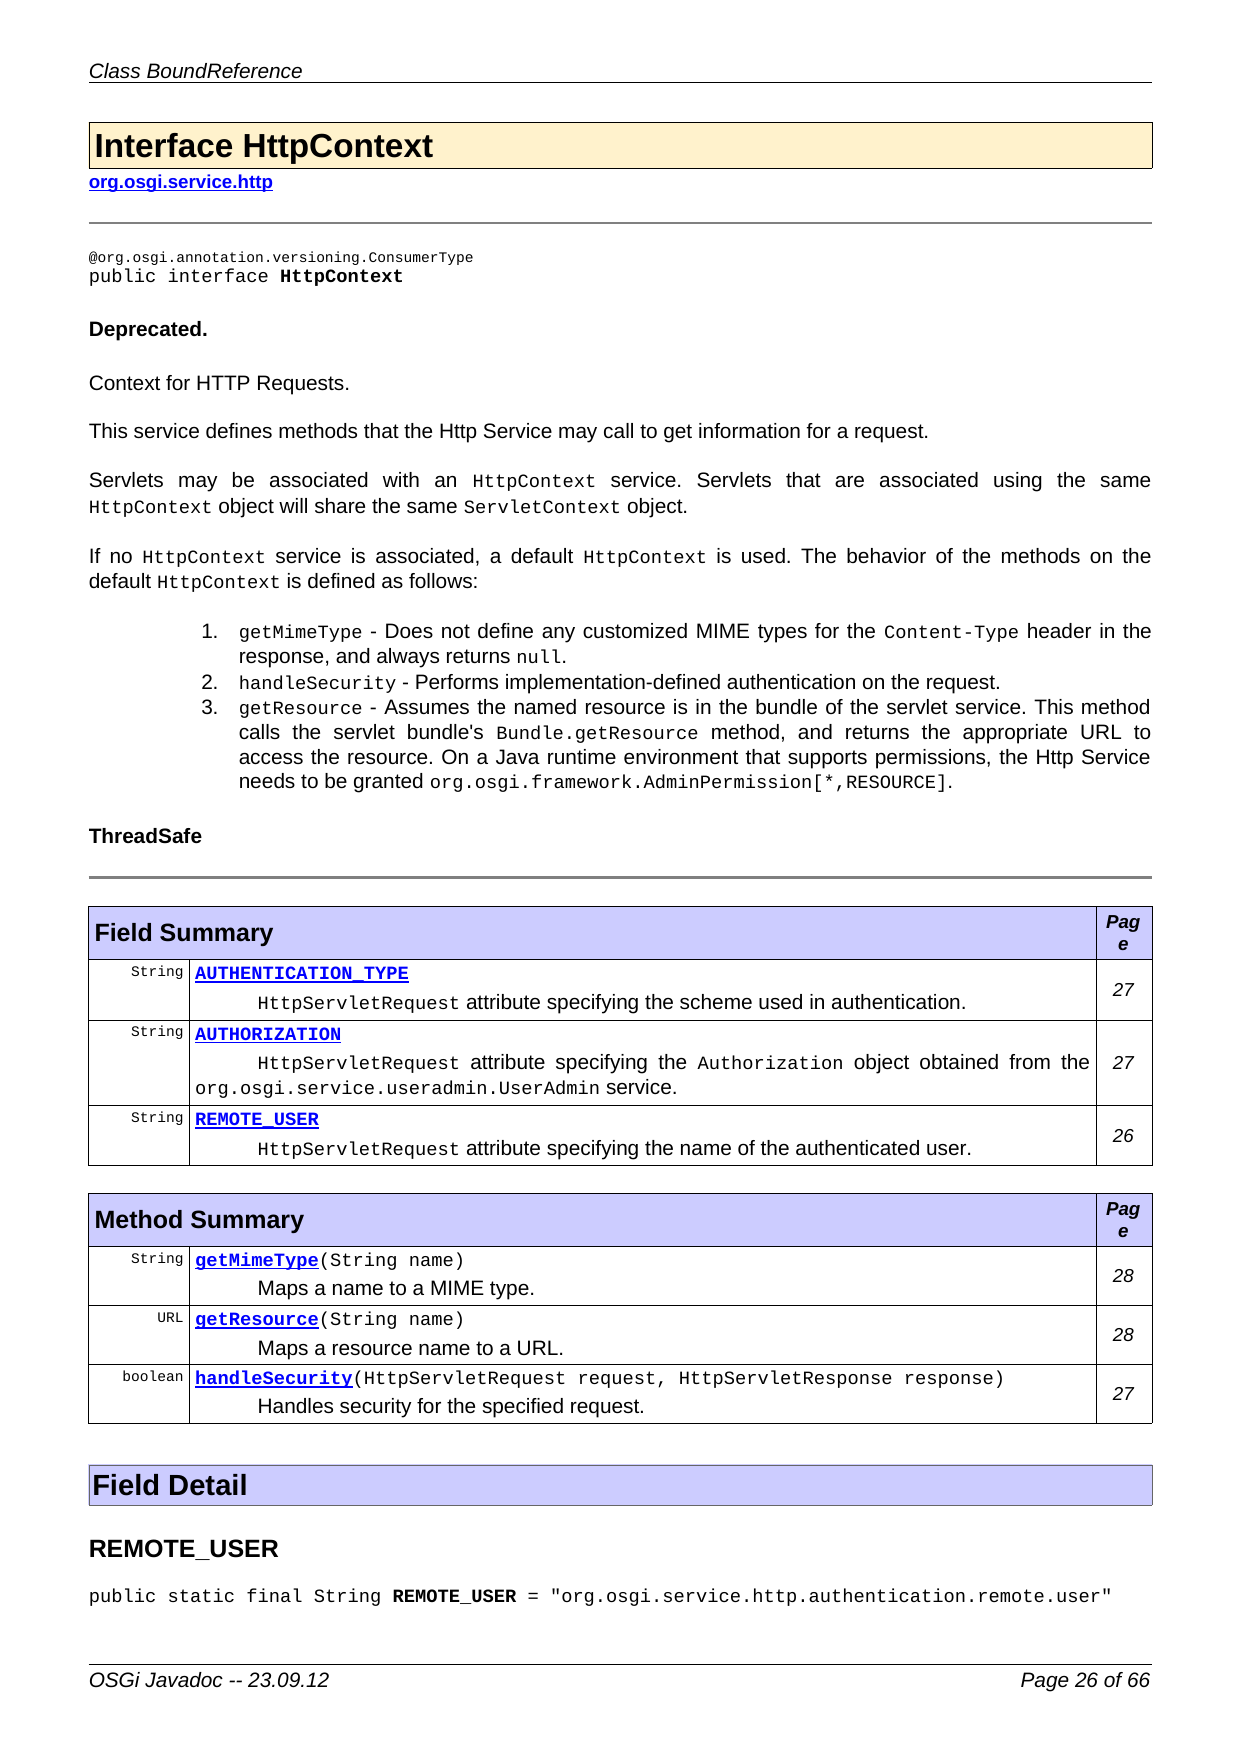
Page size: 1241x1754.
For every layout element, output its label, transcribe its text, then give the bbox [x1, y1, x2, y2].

table_cell REMOTE_USER HttpServletRequest attribute specifying the name of the authenticated user. [190, 1106, 1096, 1165]
table_cell String [89, 1247, 189, 1305]
text If no HttpContext service is associated, a default HttpContext is used. The behavior of the methods on the default HttpContext is defined as follows: [88, 544, 1152, 594]
table_cell 27 [1097, 1021, 1152, 1105]
table_cell AUTHORIZATION HttpServletRequest attribute specifying the Authorization object obtained from the org.osgi.service.useradmin.UserAdmin service. [190, 1021, 1096, 1105]
text This service defines methods that the Http Service may call to get information for a request. [88, 419, 1152, 443]
text org.osgi.service.http [88, 171, 1152, 193]
table_cell 28 [1097, 1247, 1152, 1305]
list getResource - Assumes the named resource is in the bundle of the servlet service. This method calls the servlet bundle's Bundle.getResource method, and returns the appropriate URL to access the resource. On a Java runtime environment that supports permissions, the Http Service needs to be granted org.osgi.framework.AdminPermission[*,RESOURCE]. [201, 695, 1152, 794]
table_cell 26 [1097, 1106, 1152, 1165]
subtitle Field Detail [90, 1466, 1152, 1505]
list getMimeType - Does not define any customized MIME types for the Content-Type header in the response, and always returns null. [201, 619, 1152, 669]
list handleSecurity - Performs implementation-defined authentication on the request. [201, 669, 1152, 695]
table_cell String [89, 1021, 189, 1105]
table_cell 27 [1097, 1365, 1152, 1423]
table_cell getResource(String name) Maps a resource name to a URL. [190, 1306, 1096, 1364]
subtitle REMOTE_USER [88, 1534, 1152, 1562]
subtitle Interface HttpContext [90, 123, 1152, 168]
table_cell 27 [1097, 960, 1152, 1019]
table_cell String [89, 1106, 189, 1165]
text @org.osgi.annotation.versioning.ConsumerType public interface HttpContext [88, 250, 1152, 288]
text Context for HTTP Requests. [88, 370, 1152, 394]
table_cell URL [89, 1306, 189, 1364]
text Servlets may be associated with an HttpContext service. Servlets that are associated using the same HttpContext object will share the same ServletContext object. [88, 468, 1152, 519]
table_cell boolean [89, 1365, 189, 1423]
table_cell AUTHENTICATION_TYPE HttpServletRequest attribute specifying the scheme used in authentication. [190, 960, 1096, 1019]
table_cell handleSecurity(HttpServletRequest request, HttpServletResponse response) Handles security for the specified request. [190, 1365, 1096, 1423]
table_cell String [89, 960, 189, 1019]
table_header Field Summary [89, 907, 1096, 959]
text Deprecated. [88, 317, 1152, 341]
text public static final String REMOTE_USER = "org.osgi.service.http.authentication.remote.user" [88, 1587, 1152, 1608]
table_header Page [1097, 907, 1152, 959]
text ThreadSafe [88, 823, 1152, 847]
table_header Page [1097, 1194, 1152, 1246]
table_cell 28 [1097, 1306, 1152, 1364]
table_cell getMimeType(String name) Maps a name to a MIME type. [190, 1247, 1096, 1305]
table_header Method Summary [89, 1194, 1096, 1246]
